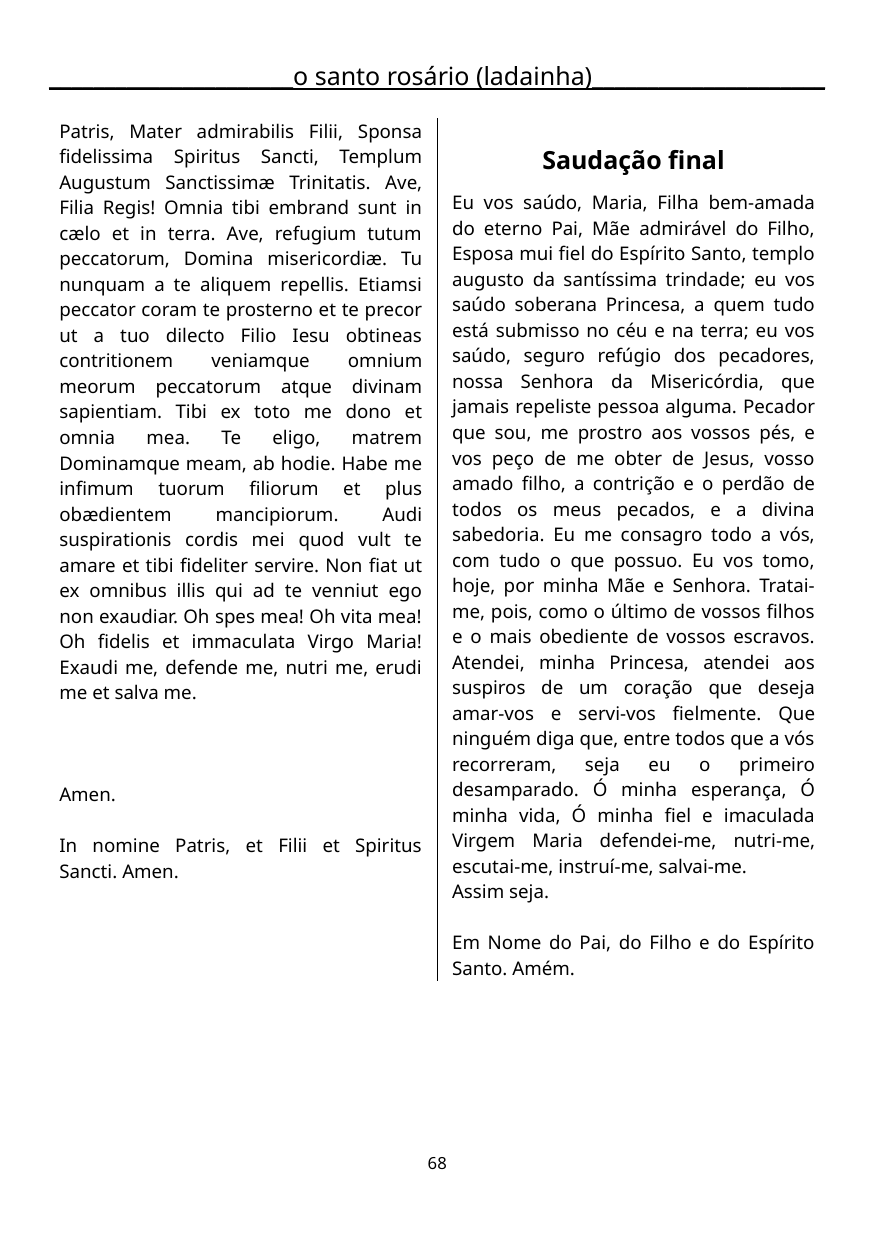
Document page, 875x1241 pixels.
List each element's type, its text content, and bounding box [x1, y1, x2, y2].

table_header Patris, Mater admirabilis Filii, Sponsa fidelissima Spiritus Sancti, Templum Augustum Sanctissimæ Trinitatis. Ave, Filia Regis! Omnia tibi embrand sunt in cælo et in terra. Ave, refugium tutum peccatorum, Domina misericordiæ. Tu nunquam a te aliquem repellis. Etiamsi peccator coram te prosterno et te precor ut a tuo dilecto Filio Iesu obtineas contritionem veniamque omnium meorum peccatorum atque divinam sapientiam. Tibi ex toto me dono et omnia mea. Te eligo, matrem Dominamque meam, ab hodie. Habe me infimum tuorum filiorum et plus obædientem mancipiorum. Audi suspirationis cordis mei quod vult te amare et tibi fideliter servire. Non fiat ut ex omnibus illis qui ad te venniut ego non exaudiar. Oh spes mea! Oh vita mea! Oh fidelis et immaculata Virgo Maria! Exaudi me, defende me, nutri me, erudi me et salva me. Amen. In nomine Patris, et Filii et Spiritus Sancti. Amen. [44, 118, 437, 981]
table_header Saudação final Eu vos saúdo, Maria, Filha bem-amada do eterno Pai, Mãe admirável do Filho, Esposa mui fiel do Espírito Santo, templo augusto da santíssima trindade; eu vos saúdo soberana Princesa, a quem tudo está submisso no céu e na terra; eu vos saúdo, seguro refúgio dos pecadores, nossa Senhora da Misericórdia, que jamais repeliste pessoa alguma. Pecador que sou, me prostro aos vossos pés, e vos peço de me obter de Jesus, vosso amado filho, a contrição e o perdão de todos os meus pecados, e a divina sabedoria. Eu me consagro todo a vós, com tudo o que possuo. Eu vos tomo, hoje, por minha Mãe e Senhora. Tratai-me, pois, como o último de vossos filhos e o mais obediente de vossos escravos. Atendei, minha Princesa, atendei aos suspiros de um coração que deseja amar-vos e servi-vos fielmente. Que ninguém diga que, entre todos que a vós recorreram, seja eu o primeiro desamparado. Ó minha esperança, Ó minha vida, Ó minha fiel e imaculada Virgem Maria defendei-me, nutri-me, escutai-me, instruí-me, salvai-me. Assim seja. Em Nome do Pai, do Filho e do Espírito Santo. Amém. [438, 118, 830, 981]
